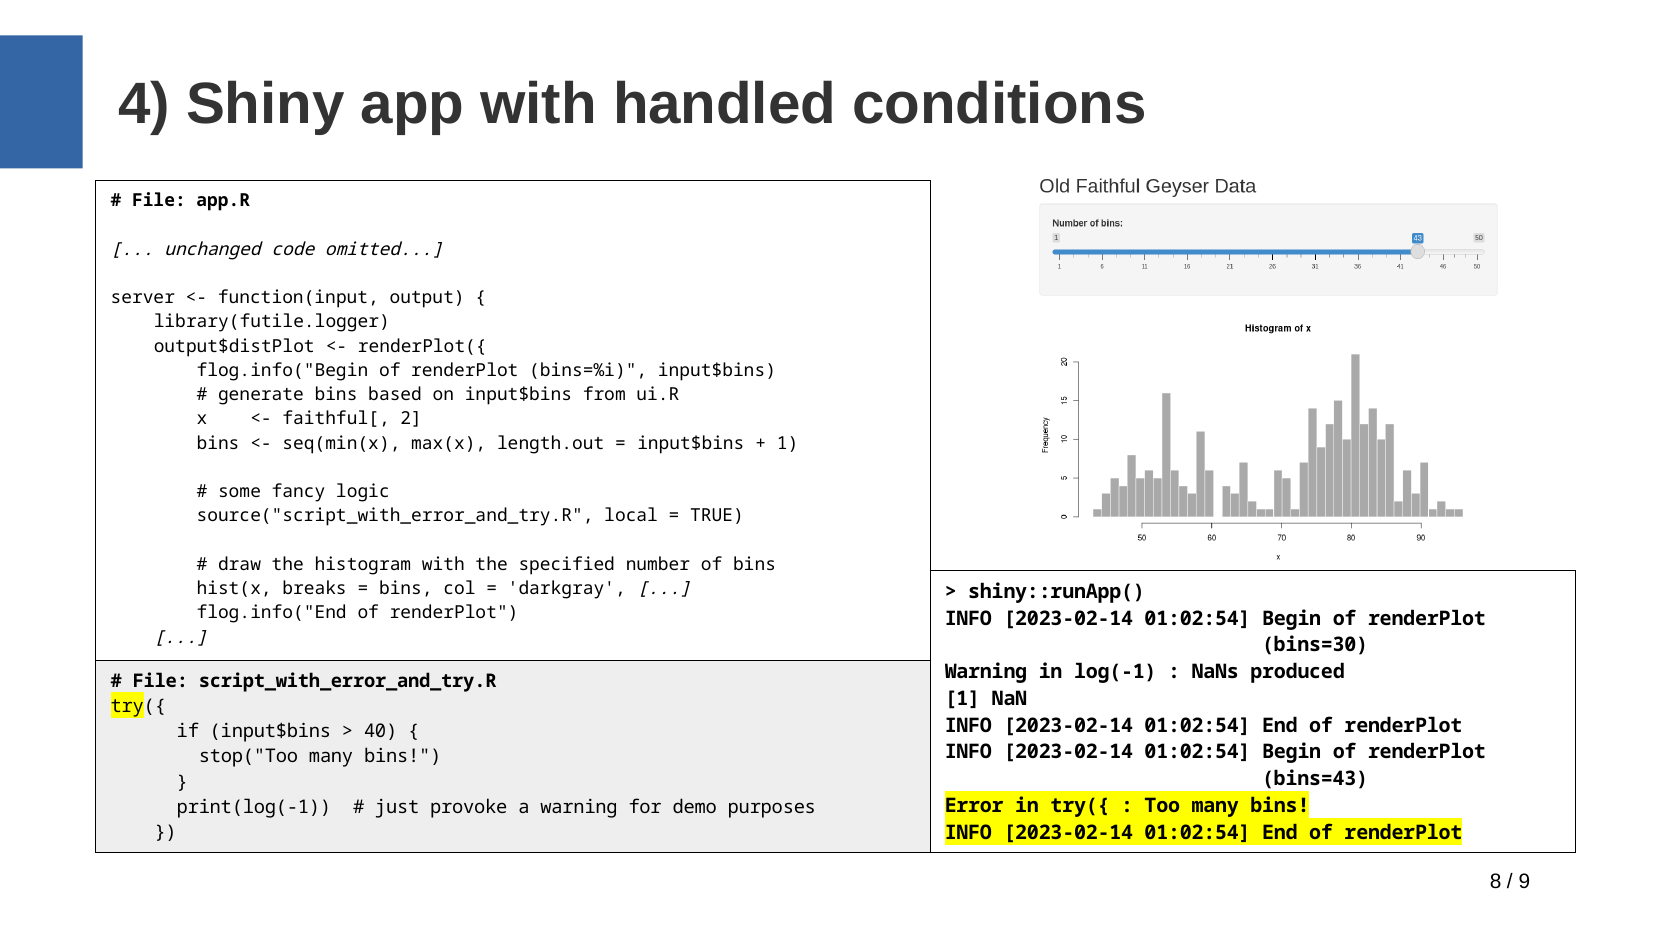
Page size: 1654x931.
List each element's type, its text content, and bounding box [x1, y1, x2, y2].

title 4) Shiny app with handled conditions [118, 37, 1621, 169]
text_box # File: app.R [... unchanged code omitted...] server <- function(input, output) { library(futile.logger) output$distPlot <- renderPlot({ flog.info("Begin of renderPlot (bins=%i)", input$bins) # generate bins based on input$bins from ui.R x <- faithful[, 2] bins <- seq(min(x), max(x), length.out = input$bins + 1) # some fancy logic source("script_with_error_and_try.R", local = TRUE) # draw the histogram with the specified number of bins hist(x, breaks = bins, col = 'darkgray', [...] flog.info("End of renderPlot") [...] [95, 180, 931, 660]
text_box > shiny::runApp() INFO [2023-02-14 01:02:54] Begin of renderPlot (bins=30) Warning in log(-1) : NaNs produced [1] NaN INFO [2023-02-14 01:02:54] End of renderPlot INFO [2023-02-14 01:02:54] Begin of renderPlot (bins=43) Error in try({ : Too many bins! INFO [2023-02-14 01:02:54] End of renderPlot [930, 570, 1576, 853]
text_box # File: script_with_error_and_try.R try({ if (input$bins > 40) { stop("Too many bins!") } print(log(-1)) # just provoke a warning for demo purposes }) [95, 660, 930, 853]
picture [1035, 174, 1501, 567]
